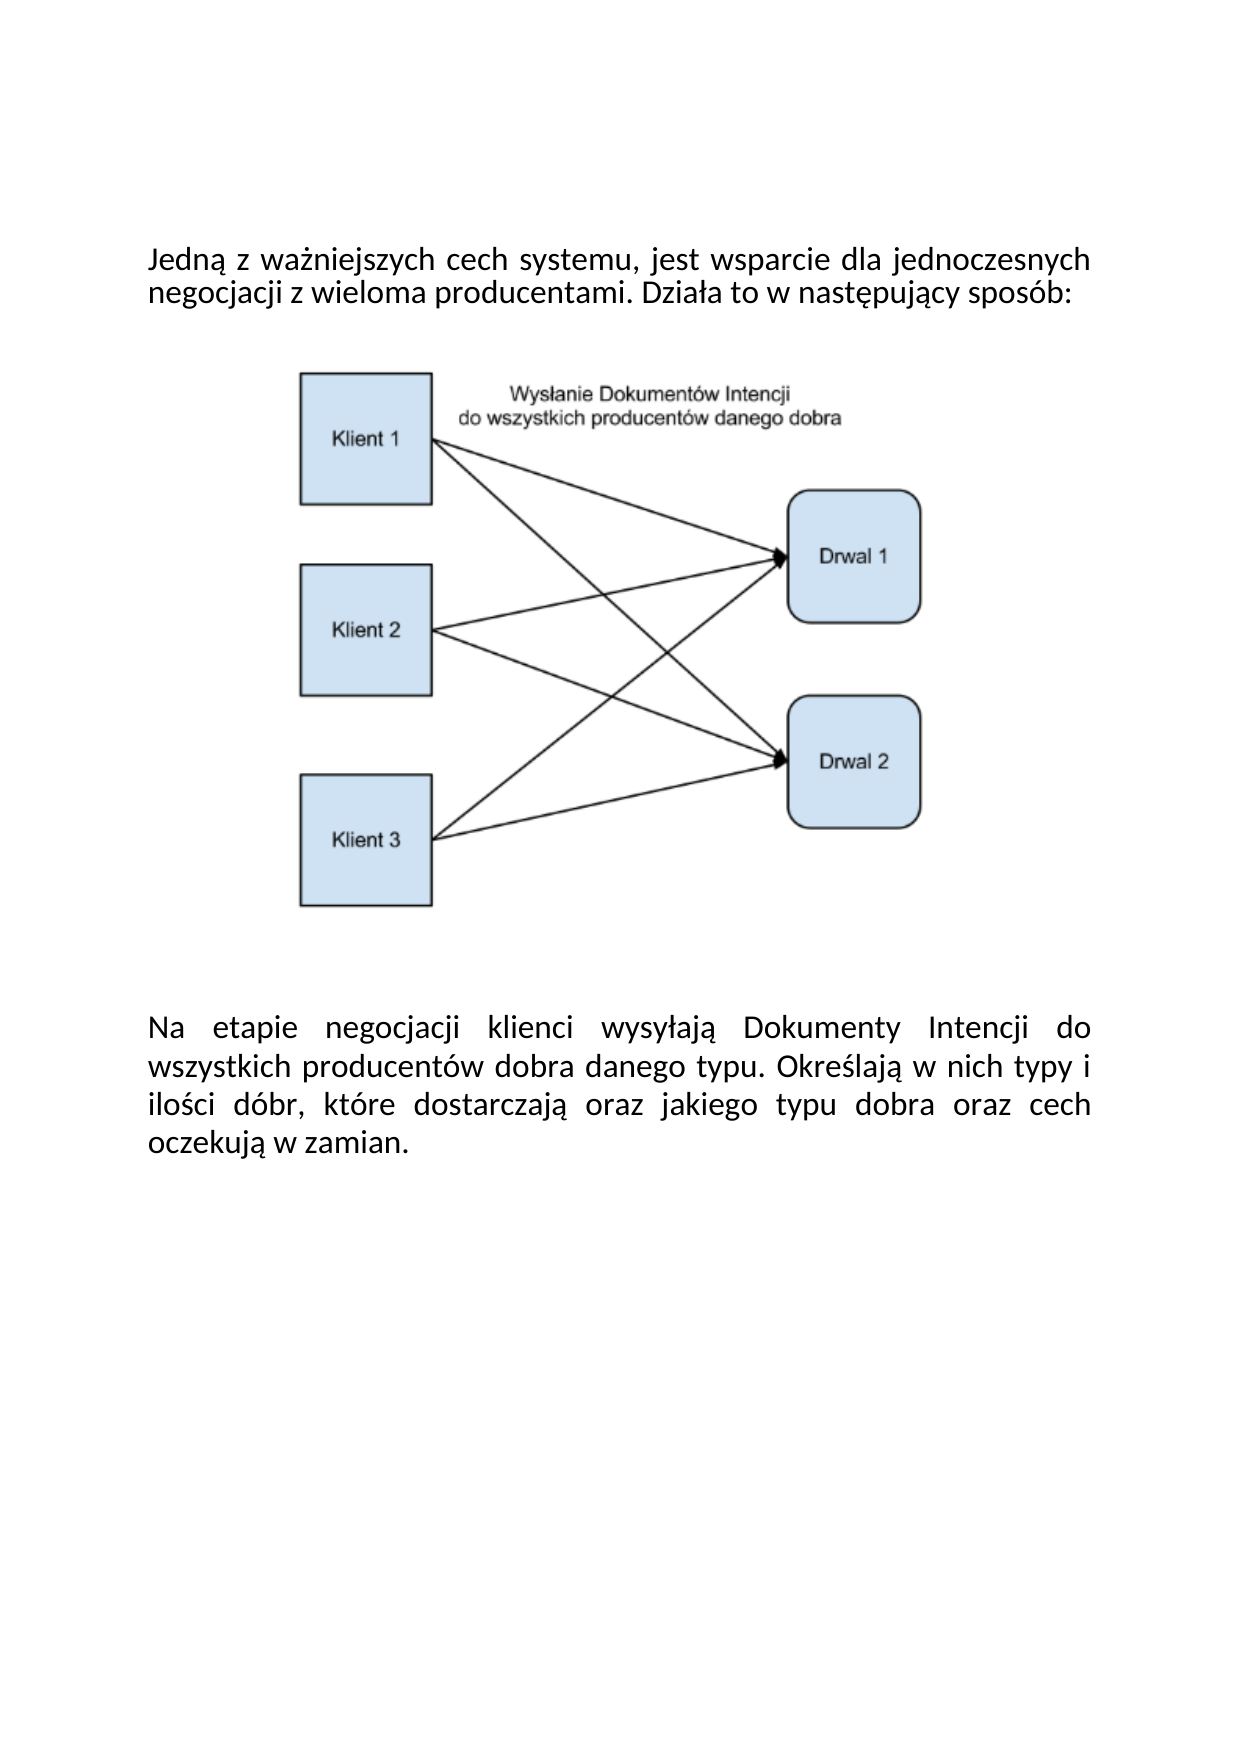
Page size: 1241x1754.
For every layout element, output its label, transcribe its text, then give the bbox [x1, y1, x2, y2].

text Jedną z ważniejszych cech systemu, jest wsparcie dla jednoczesnych negocjacji z wieloma producentami. Działa to w następujący sposób: [148, 245, 1093, 312]
text Na etapie negocjacji klienci wysyłają Dokumenty Intencji do wszystkich producentów dobra danego typu. Określają w nich typy i ilości dóbr, które dostarczają oraz jakiego typu dobra oraz cech oczekują w zamian. [148, 1014, 1093, 1162]
picture [286, 366, 954, 916]
